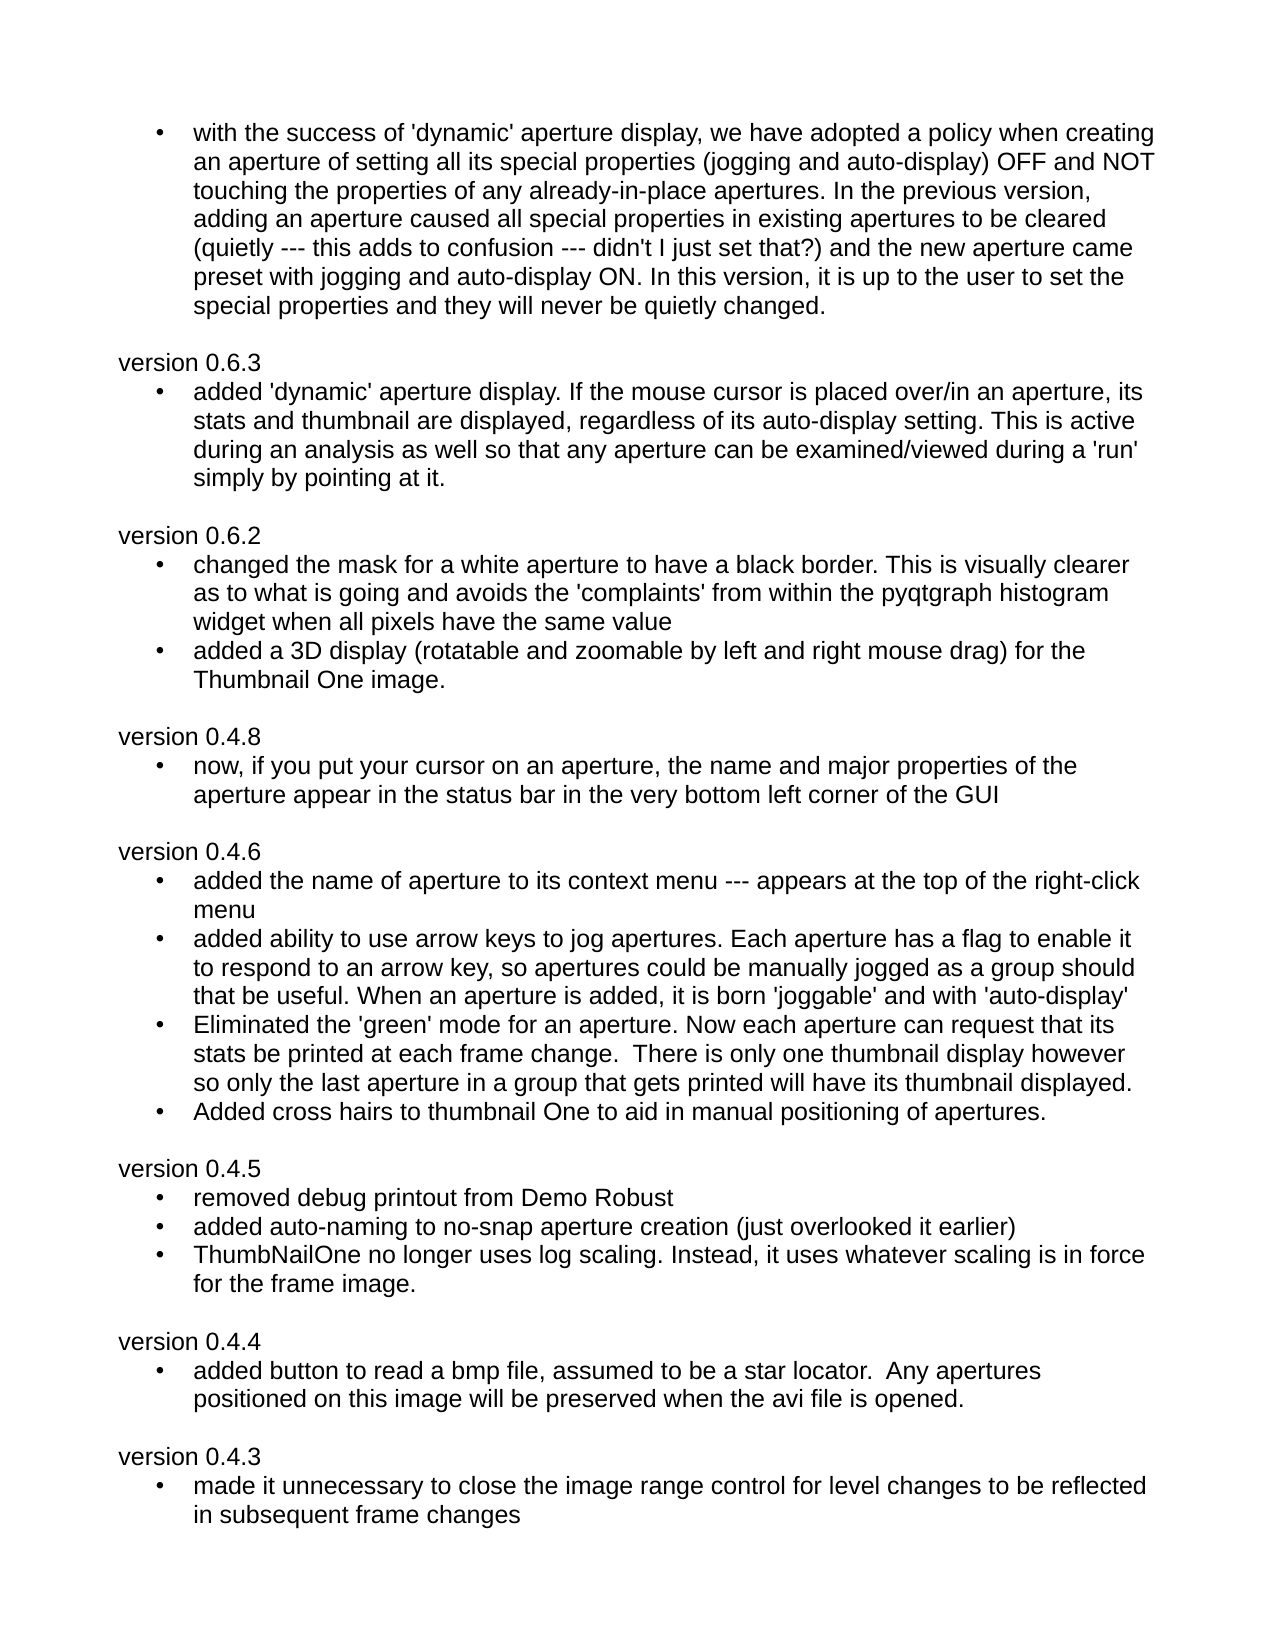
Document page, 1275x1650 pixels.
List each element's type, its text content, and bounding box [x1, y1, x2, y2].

list made it unnecessary to close the image range control for level changes to be reflected in subsequent frame changes [156, 1471, 1157, 1528]
list added the name of aperture to its context menu --- appears at the top of the right-click menu [156, 866, 1157, 924]
text version 0.6.2 [118, 521, 1157, 549]
list added a 3D display (rotatable and zoomable by left and right mouse drag) for the Thumbnail One image. [156, 636, 1157, 722]
text version 0.4.3 [118, 1442, 1157, 1471]
list added ability to use arrow keys to jog apertures. Each aperture has a flag to enable it to respond to an arrow key, so apertures could be manually jogged as a group should that be useful. When an aperture is added, it is born 'joggable' and with 'auto-display' [156, 924, 1157, 1010]
list removed debug printout from Demo Robust [156, 1183, 1157, 1212]
list changed the mask for a white aperture to have a black border. This is visually clearer as to what is going and avoids the 'complaints' from within the pyqtgraph histogram widget when all pixels have the same value [156, 549, 1157, 636]
list added button to read a bmp file, assumed to be a star locator. Any apertures positioned on this image will be preserved when the avi file is opened. [156, 1356, 1157, 1442]
list Added cross hairs to thumbnail One to aid in manual positioning of apertures. [156, 1096, 1157, 1154]
list added 'dynamic' aperture display. If the mouse cursor is placed over/in an aperture, its stats and thumbnail are displayed, regardless of its auto-display setting. This is active during an analysis as well so that any aperture can be examined/viewed during a 'run' simply by pointing at it. [156, 377, 1157, 521]
list Eliminated the 'green' mode for an aperture. Now each aperture can request that its stats be printed at each frame change. There is only one thumbnail display however so only the last aperture in a group that gets printed will have its thumbnail displayed. [156, 1010, 1157, 1096]
text version 0.4.6 [118, 837, 1157, 866]
text version 0.4.4 [118, 1327, 1157, 1356]
text version 0.4.5 [118, 1154, 1157, 1183]
text version 0.4.8 [118, 722, 1157, 751]
list now, if you put your cursor on an aperture, the name and major properties of the aperture appear in the status bar in the very bottom left corner of the GUI [156, 751, 1157, 837]
list added auto-naming to no-snap aperture creation (just overlooked it earlier) [156, 1212, 1157, 1241]
list ThumbNailOne no longer uses log scaling. Instead, it uses whatever scaling is in force for the frame image. [156, 1241, 1157, 1327]
text version 0.6.3 [118, 348, 1157, 377]
list with the success of 'dynamic' aperture display, we have adopted a policy when creating an aperture of setting all its special properties (jogging and auto-display) OFF and NOT touching the properties of any already-in-place apertures. In the previous version, adding an aperture caused all special properties in existing apertures to be cleared (quietly --- this adds to confusion --- didn't I just set that?) and the new aperture came preset with jogging and auto-display ON. In this version, it is up to the user to set the special properties and they will never be quietly changed. [156, 118, 1157, 348]
